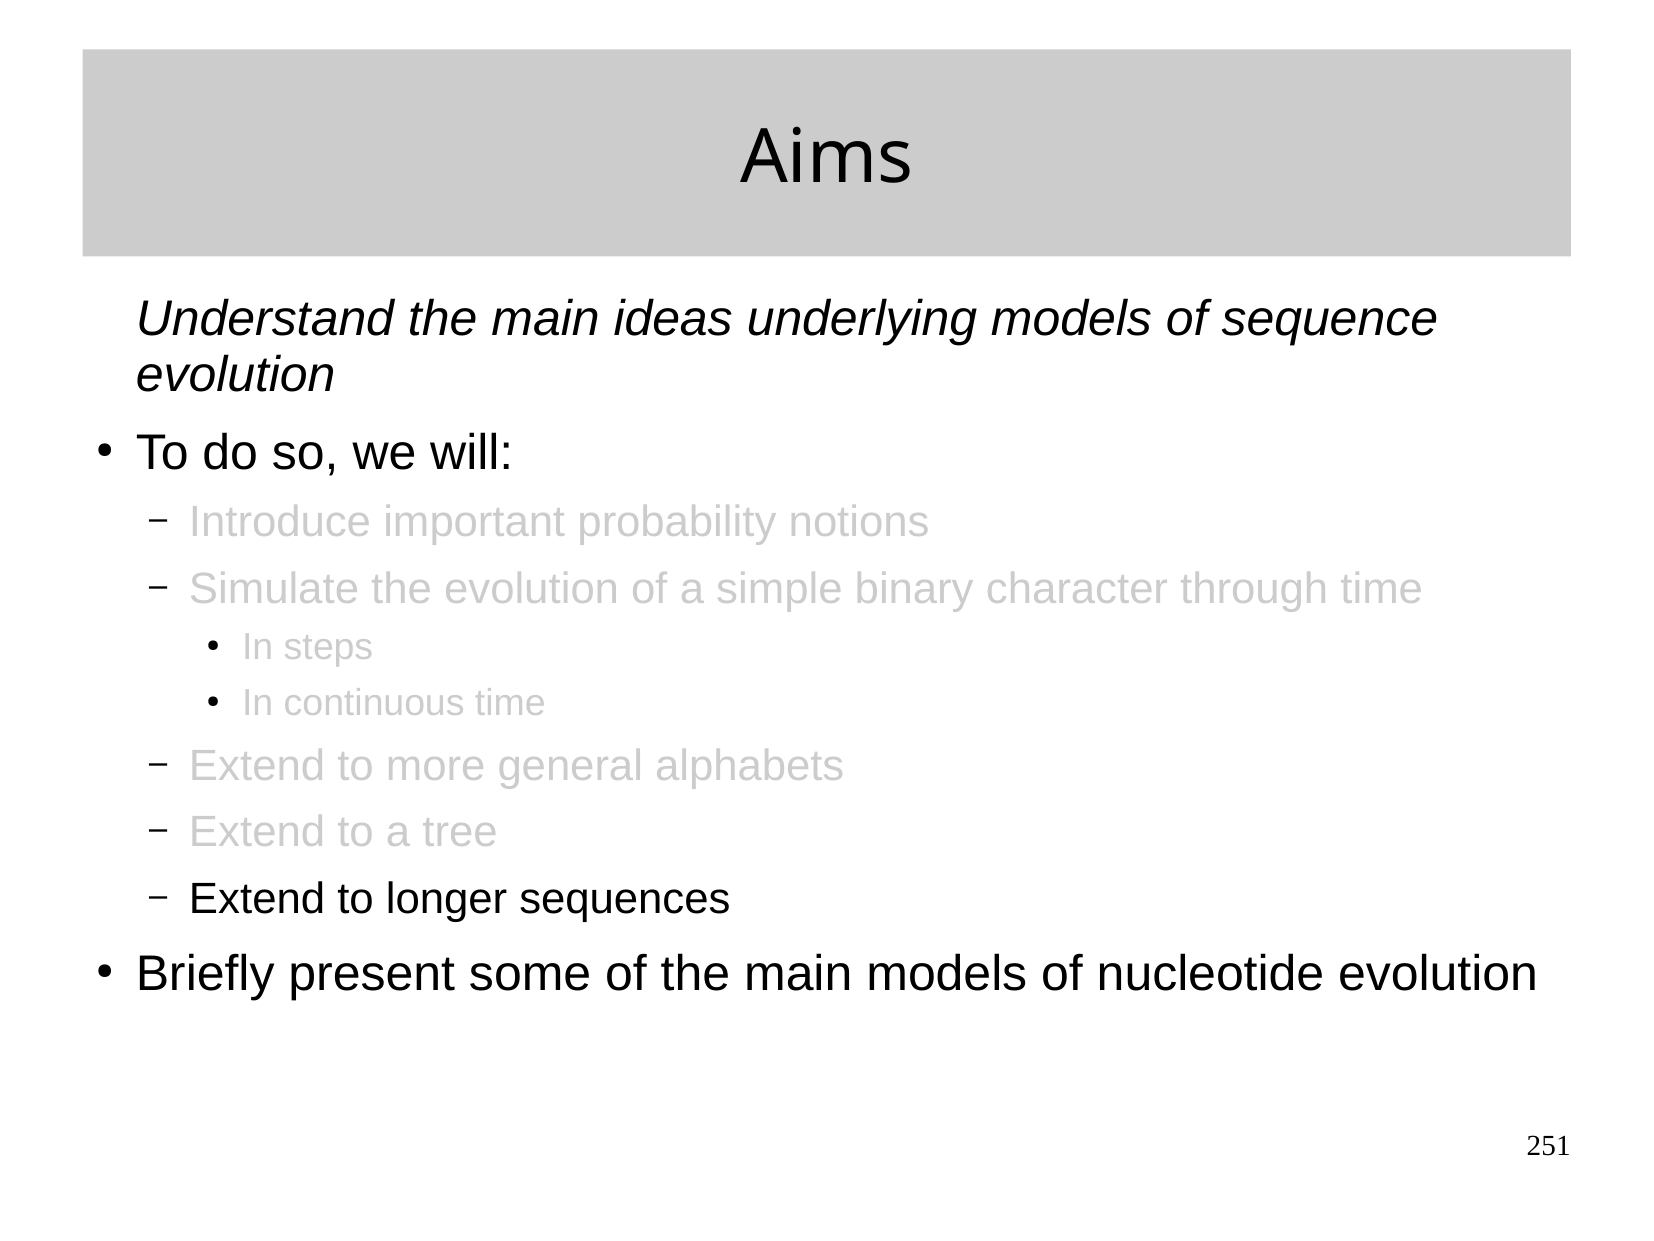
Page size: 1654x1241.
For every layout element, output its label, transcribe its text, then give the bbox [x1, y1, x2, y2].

title Aims [82, 49, 1571, 257]
list Understand the main ideas underlying models of sequence evolution To do so, we will: Introduce important probability notions Simulate the evolution of a simple binary character through time In steps In continuous time Extend to more general alphabets Extend to a tree Extend to longer sequences Briefly present some of the main models of nucleotide evolution [82, 290, 1571, 1010]
